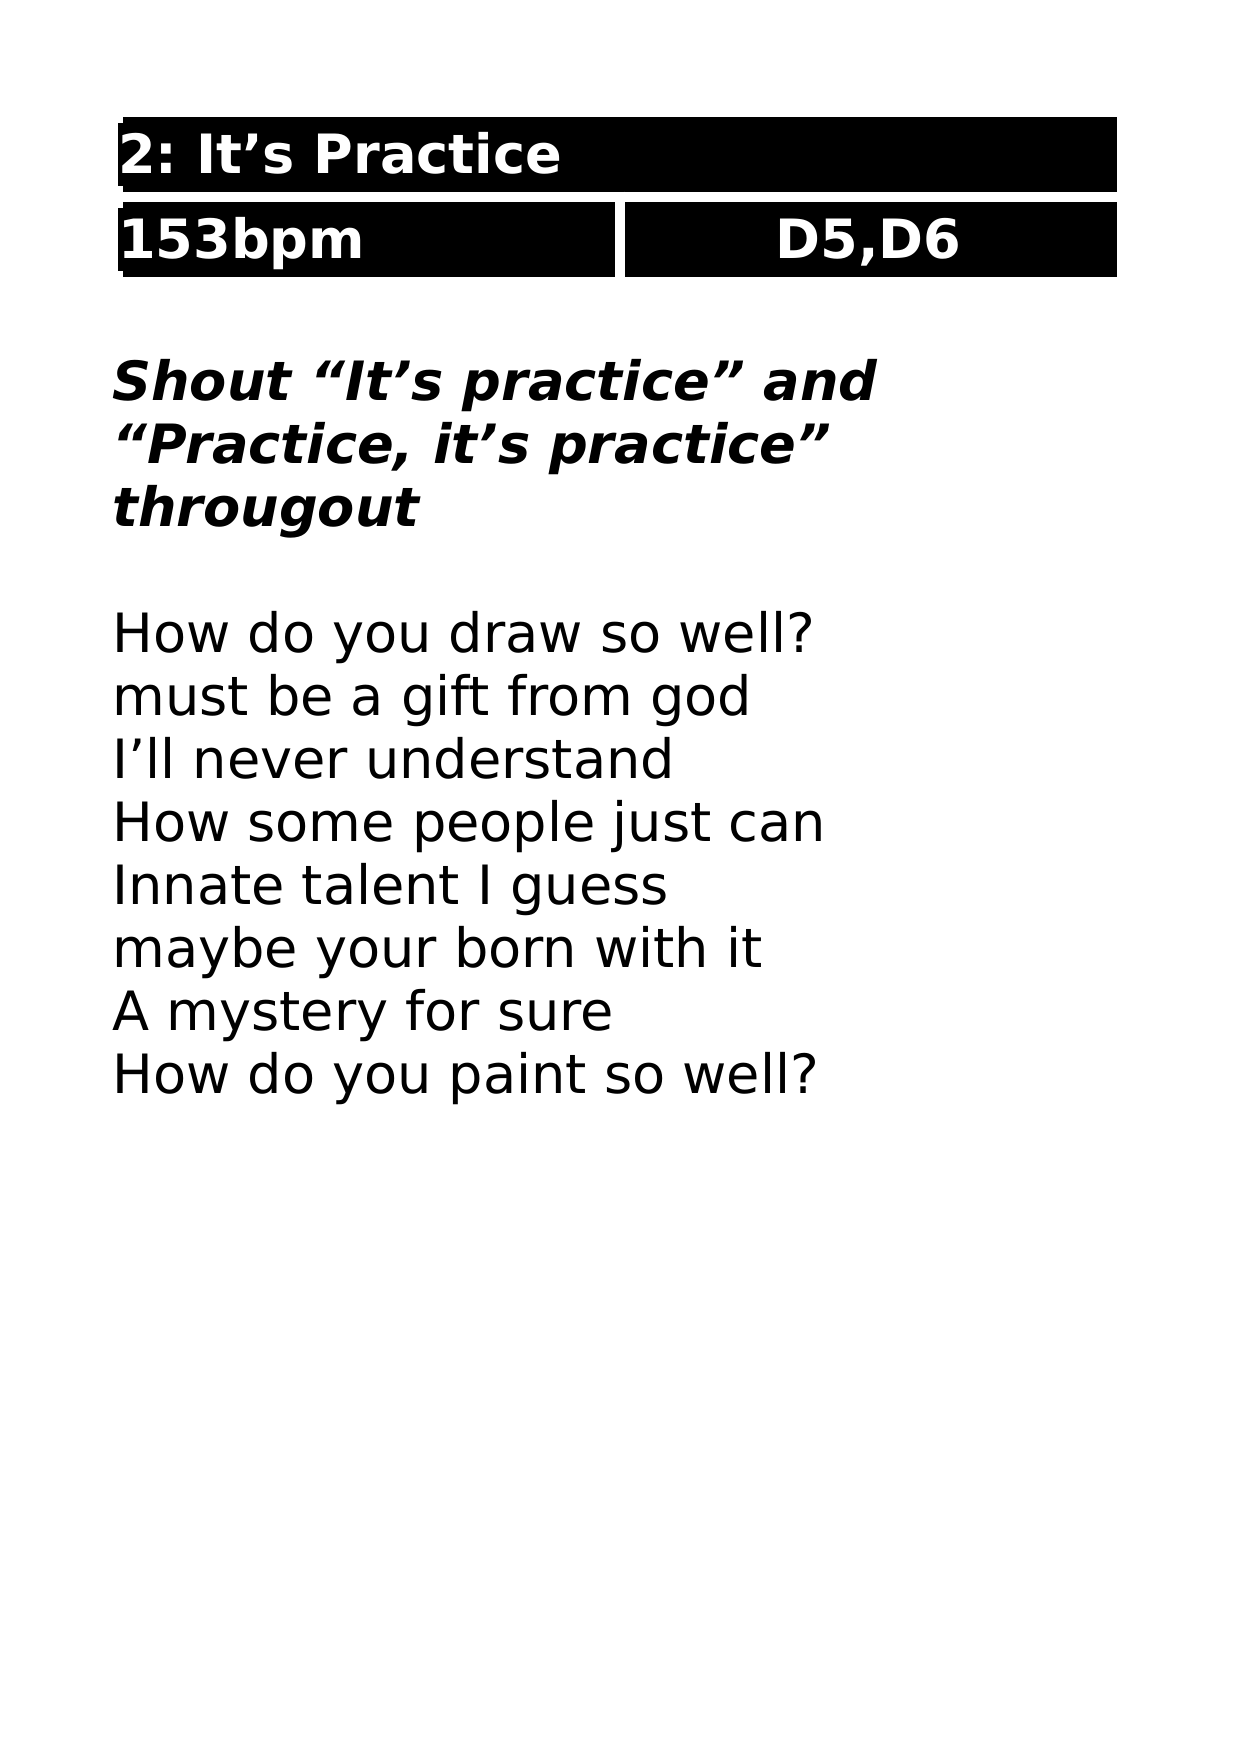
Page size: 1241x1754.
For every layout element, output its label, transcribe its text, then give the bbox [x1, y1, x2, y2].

table_cell 153bpm [123, 202, 615, 277]
table_cell D5,D6 [625, 202, 1117, 277]
table_header 2: It’s Practice [123, 117, 1117, 192]
text How do you draw so well? [112, 602, 1122, 665]
text How some people just can [112, 791, 1122, 854]
text Innate talent I guess [112, 854, 1122, 917]
text maybe your born with it [112, 917, 1122, 980]
text must be a gift from god [112, 665, 1122, 728]
text Shout “It’s practice” and “Practice, it’s practice” througout [112, 350, 1122, 539]
text How do you paint so well? [112, 1043, 1122, 1106]
text I’ll never understand [112, 728, 1122, 791]
text A mystery for sure [112, 980, 1122, 1043]
